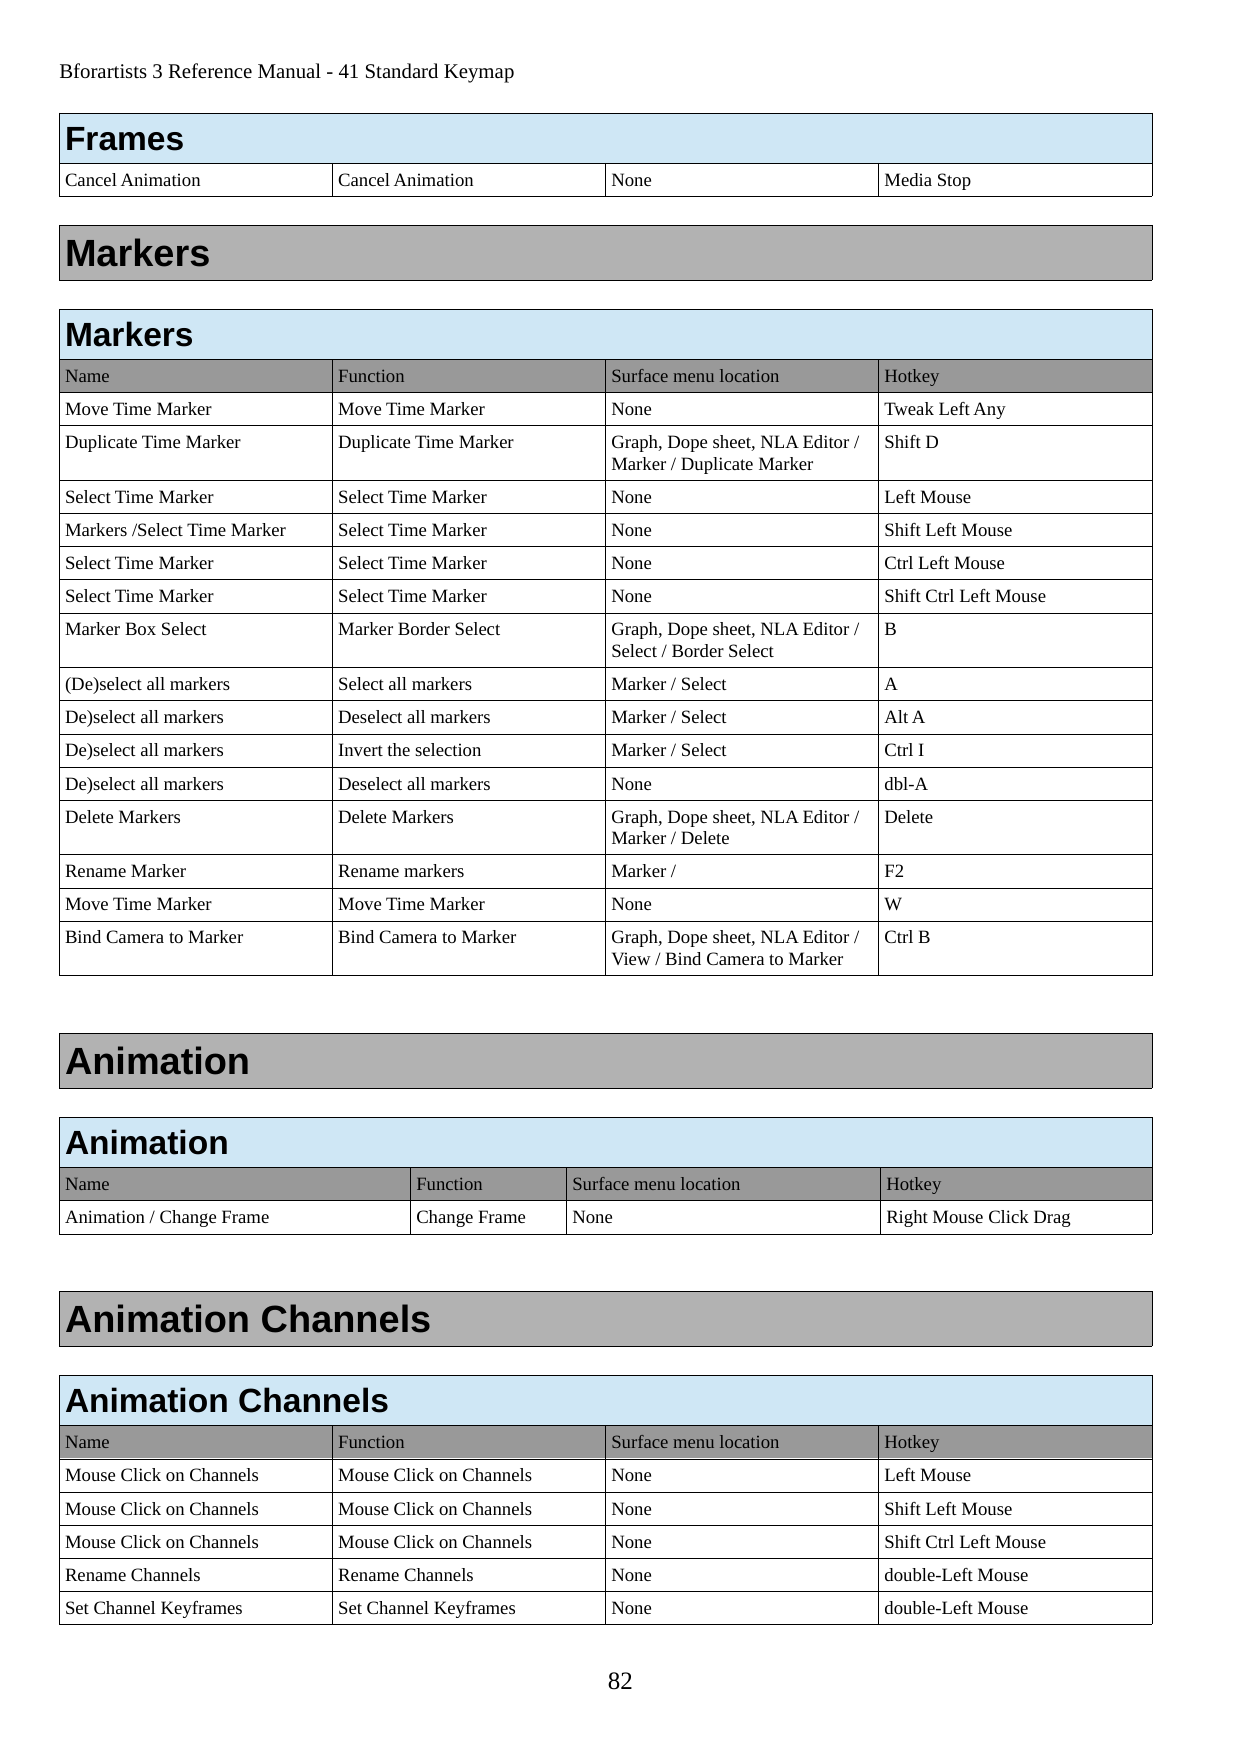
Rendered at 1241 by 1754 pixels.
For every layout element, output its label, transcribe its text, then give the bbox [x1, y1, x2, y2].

table_cell F2 [879, 855, 1152, 887]
table_cell Mouse Click on Channels [60, 1493, 332, 1525]
table_cell Marker / Select [606, 668, 878, 700]
table_cell None [606, 547, 878, 579]
table_cell Move Time Marker [60, 393, 332, 425]
table_cell Function [411, 1168, 566, 1200]
table_cell None [567, 1201, 880, 1233]
table_cell Select Time Marker [333, 580, 605, 612]
table_cell Select all markers [333, 668, 605, 700]
table_cell Media Stop [879, 164, 1152, 196]
table_cell Mouse Click on Channels [333, 1526, 605, 1558]
table_cell Marker / [606, 855, 878, 887]
table_cell Left Mouse [879, 481, 1152, 513]
table_cell Delete [879, 801, 1152, 854]
table_cell Move Time Marker [60, 889, 332, 921]
table_cell double-Left Mouse [879, 1559, 1152, 1591]
table_cell Graph, Dope sheet, NLA Editor / Marker / Delete [606, 801, 878, 854]
table_header Markers [60, 310, 1152, 359]
table_cell Left Mouse [879, 1460, 1152, 1492]
table_cell Rename Channels [333, 1559, 605, 1591]
table_cell (De)select all markers [60, 668, 332, 700]
table_cell Shift Ctrl Left Mouse [879, 1526, 1152, 1558]
table_cell Mouse Click on Channels [60, 1526, 332, 1558]
table_cell Hotkey [879, 360, 1152, 392]
table_cell Ctrl I [879, 735, 1152, 767]
table_cell Change Frame [411, 1201, 566, 1233]
table_cell W [879, 889, 1152, 921]
table_cell Shift D [879, 426, 1152, 480]
table_cell Mouse Click on Channels [333, 1493, 605, 1525]
table_cell Name [60, 1426, 332, 1458]
table_cell Deselect all markers [333, 768, 605, 800]
table_cell dbl-A [879, 768, 1152, 800]
table_cell Delete Markers [333, 801, 605, 854]
table_cell Hotkey [881, 1168, 1152, 1200]
table_cell Move Time Marker [333, 393, 605, 425]
table_cell Marker / Select [606, 735, 878, 767]
table_header Animation Channels [60, 1292, 1152, 1346]
table_cell B [879, 614, 1152, 667]
table_cell Invert the selection [333, 735, 605, 767]
table_cell Graph, Dope sheet, NLA Editor / View / Bind Camera to Marker [606, 922, 878, 975]
table_cell Bind Camera to Marker [60, 922, 332, 975]
table_cell None [606, 768, 878, 800]
table_cell Marker Border Select [333, 614, 605, 667]
table_cell Tweak Left Any [879, 393, 1152, 425]
table_cell Name [60, 1168, 410, 1200]
table_cell None [606, 164, 878, 196]
table_cell Bind Camera to Marker [333, 922, 605, 975]
table_header Animation Channels [60, 1376, 1152, 1425]
table_cell Select Time Marker [60, 547, 332, 579]
table_cell Hotkey [879, 1426, 1152, 1458]
table_header Animation [60, 1034, 1152, 1088]
table_cell Marker Box Select [60, 614, 332, 667]
table_cell Name [60, 360, 332, 392]
table_cell Animation / Change Frame [60, 1201, 410, 1233]
table_header Animation [60, 1118, 1152, 1167]
table_cell None [606, 1460, 878, 1492]
table_cell Shift Left Mouse [879, 514, 1152, 546]
table_cell Surface menu location [606, 1426, 878, 1458]
table_cell Rename markers [333, 855, 605, 887]
table_cell Graph, Dope sheet, NLA Editor / Select / Border Select [606, 614, 878, 667]
table_cell Set Channel Keyframes [333, 1592, 605, 1624]
table_cell Mouse Click on Channels [60, 1460, 332, 1492]
table_cell Select Time Marker [60, 580, 332, 612]
table_cell None [606, 481, 878, 513]
table_cell None [606, 1493, 878, 1525]
table_header Markers [60, 226, 1152, 280]
table_cell Graph, Dope sheet, NLA Editor / Marker / Duplicate Marker [606, 426, 878, 480]
table_cell Duplicate Time Marker [333, 426, 605, 480]
table_cell Surface menu location [606, 360, 878, 392]
table_cell Markers /Select Time Marker [60, 514, 332, 546]
table_cell Cancel Animation [60, 164, 332, 196]
table_cell Delete Markers [60, 801, 332, 854]
table_cell Set Channel Keyframes [60, 1592, 332, 1624]
table_cell Shift Ctrl Left Mouse [879, 580, 1152, 612]
table_cell None [606, 393, 878, 425]
table_cell None [606, 514, 878, 546]
table_cell None [606, 1559, 878, 1591]
table_cell De)select all markers [60, 768, 332, 800]
table_cell Function [333, 360, 605, 392]
table_cell Select Time Marker [333, 481, 605, 513]
table_cell Right Mouse Click Drag [881, 1201, 1152, 1233]
table_cell Mouse Click on Channels [333, 1460, 605, 1492]
table_cell Ctrl Left Mouse [879, 547, 1152, 579]
table_cell Shift Left Mouse [879, 1493, 1152, 1525]
table_cell Ctrl B [879, 922, 1152, 975]
table_cell Alt A [879, 701, 1152, 733]
table_cell De)select all markers [60, 735, 332, 767]
table_cell A [879, 668, 1152, 700]
table_cell De)select all markers [60, 701, 332, 733]
table_cell Deselect all markers [333, 701, 605, 733]
table_cell None [606, 889, 878, 921]
table_cell Cancel Animation [333, 164, 605, 196]
table_cell Marker / Select [606, 701, 878, 733]
table_cell Move Time Marker [333, 889, 605, 921]
table_cell None [606, 1526, 878, 1558]
table_header Frames [60, 114, 1152, 163]
table_cell Select Time Marker [333, 514, 605, 546]
table_cell Duplicate Time Marker [60, 426, 332, 480]
table_cell Function [333, 1426, 605, 1458]
table_cell Rename Channels [60, 1559, 332, 1591]
table_cell Select Time Marker [333, 547, 605, 579]
table_cell None [606, 1592, 878, 1624]
table_cell double-Left Mouse [879, 1592, 1152, 1624]
table_cell None [606, 580, 878, 612]
table_cell Rename Marker [60, 855, 332, 887]
table_cell Select Time Marker [60, 481, 332, 513]
table_cell Surface menu location [567, 1168, 880, 1200]
